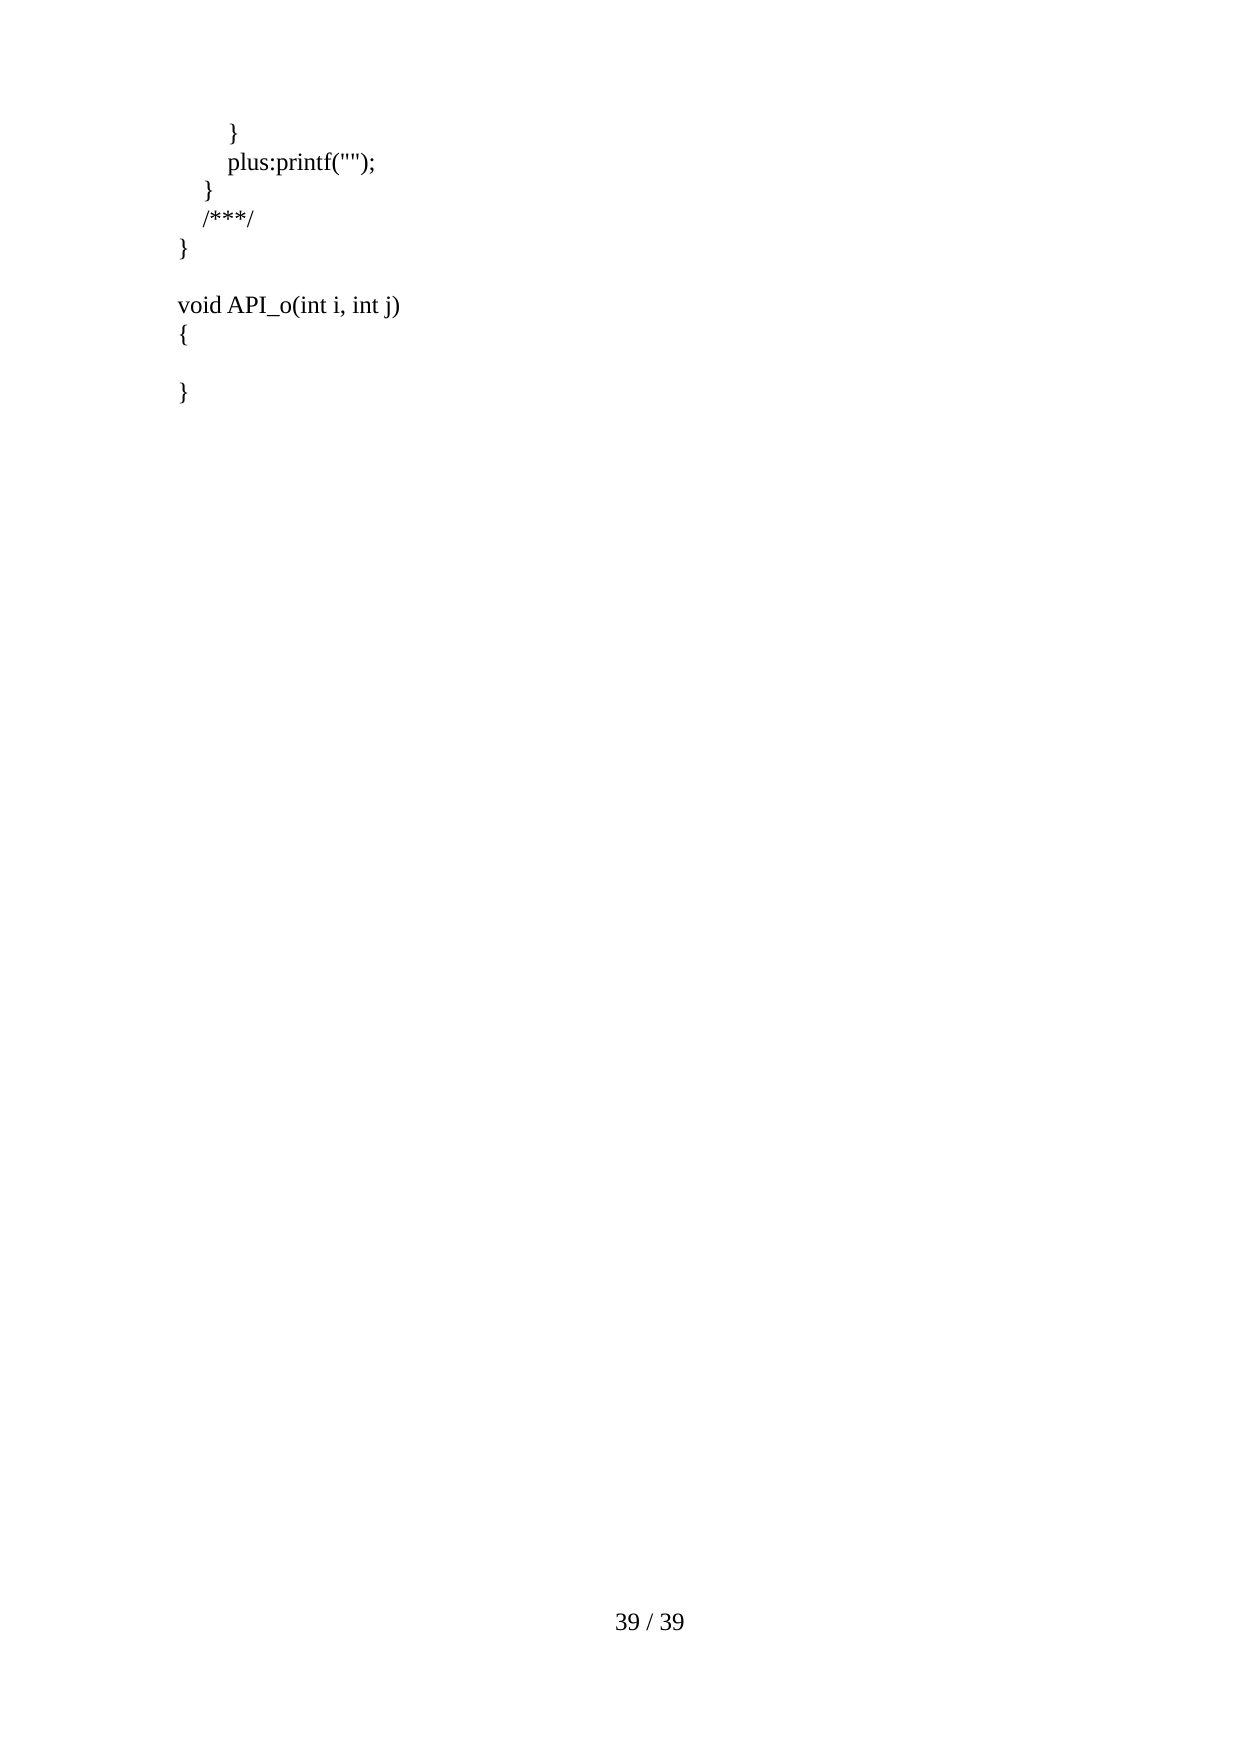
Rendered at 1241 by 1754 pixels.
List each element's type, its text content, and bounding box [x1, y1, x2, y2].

text { [118, 319, 1122, 348]
text } [118, 377, 1122, 406]
text } [118, 118, 1122, 147]
text } [118, 176, 1122, 204]
text } [118, 233, 1122, 262]
text plus:printf(""); [118, 147, 1122, 176]
text /***/ [118, 204, 1122, 233]
text void API_o(int i, int j) [118, 291, 1122, 319]
